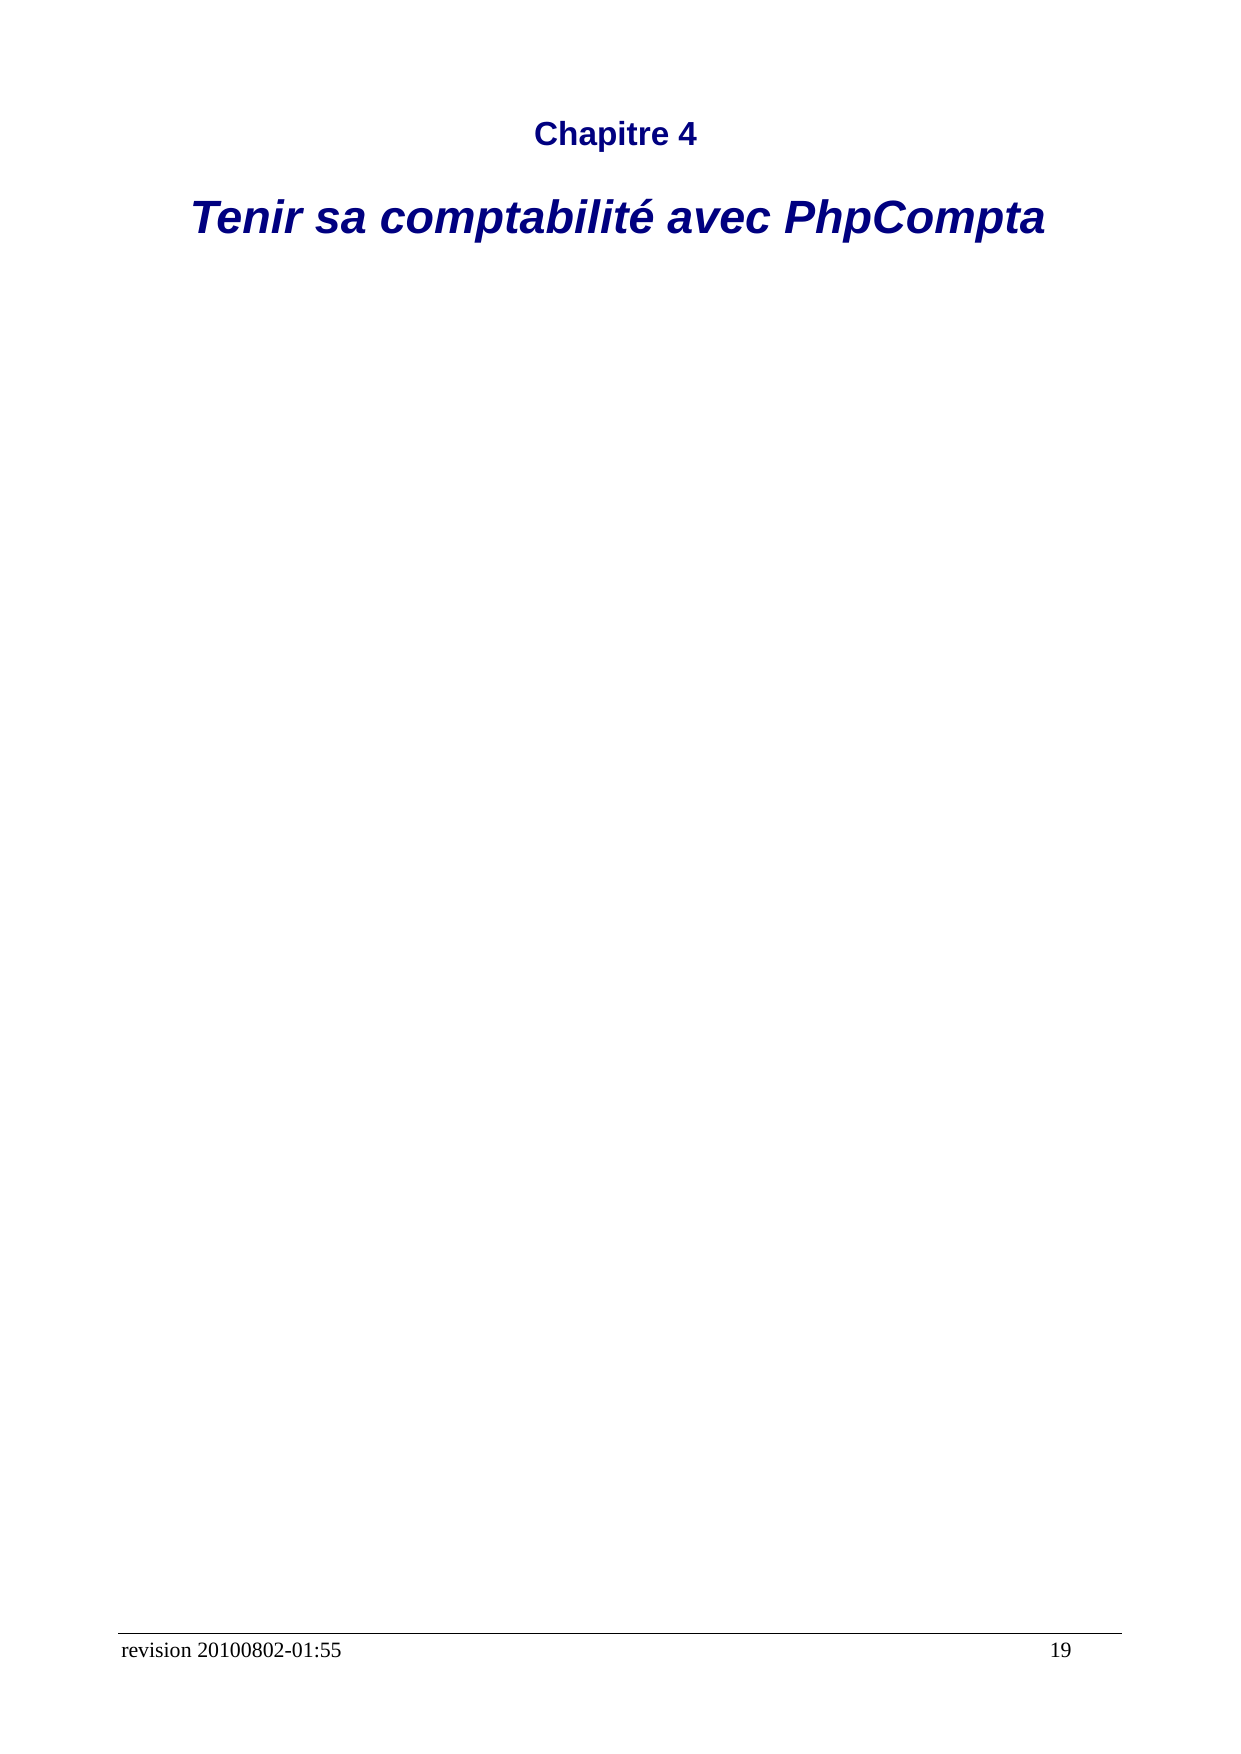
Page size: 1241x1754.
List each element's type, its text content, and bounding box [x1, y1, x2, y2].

subtitle Chapitre 4 [118, 113, 1122, 152]
subtitle Tenir sa comptabilité avec PhpCompta [118, 189, 1122, 243]
